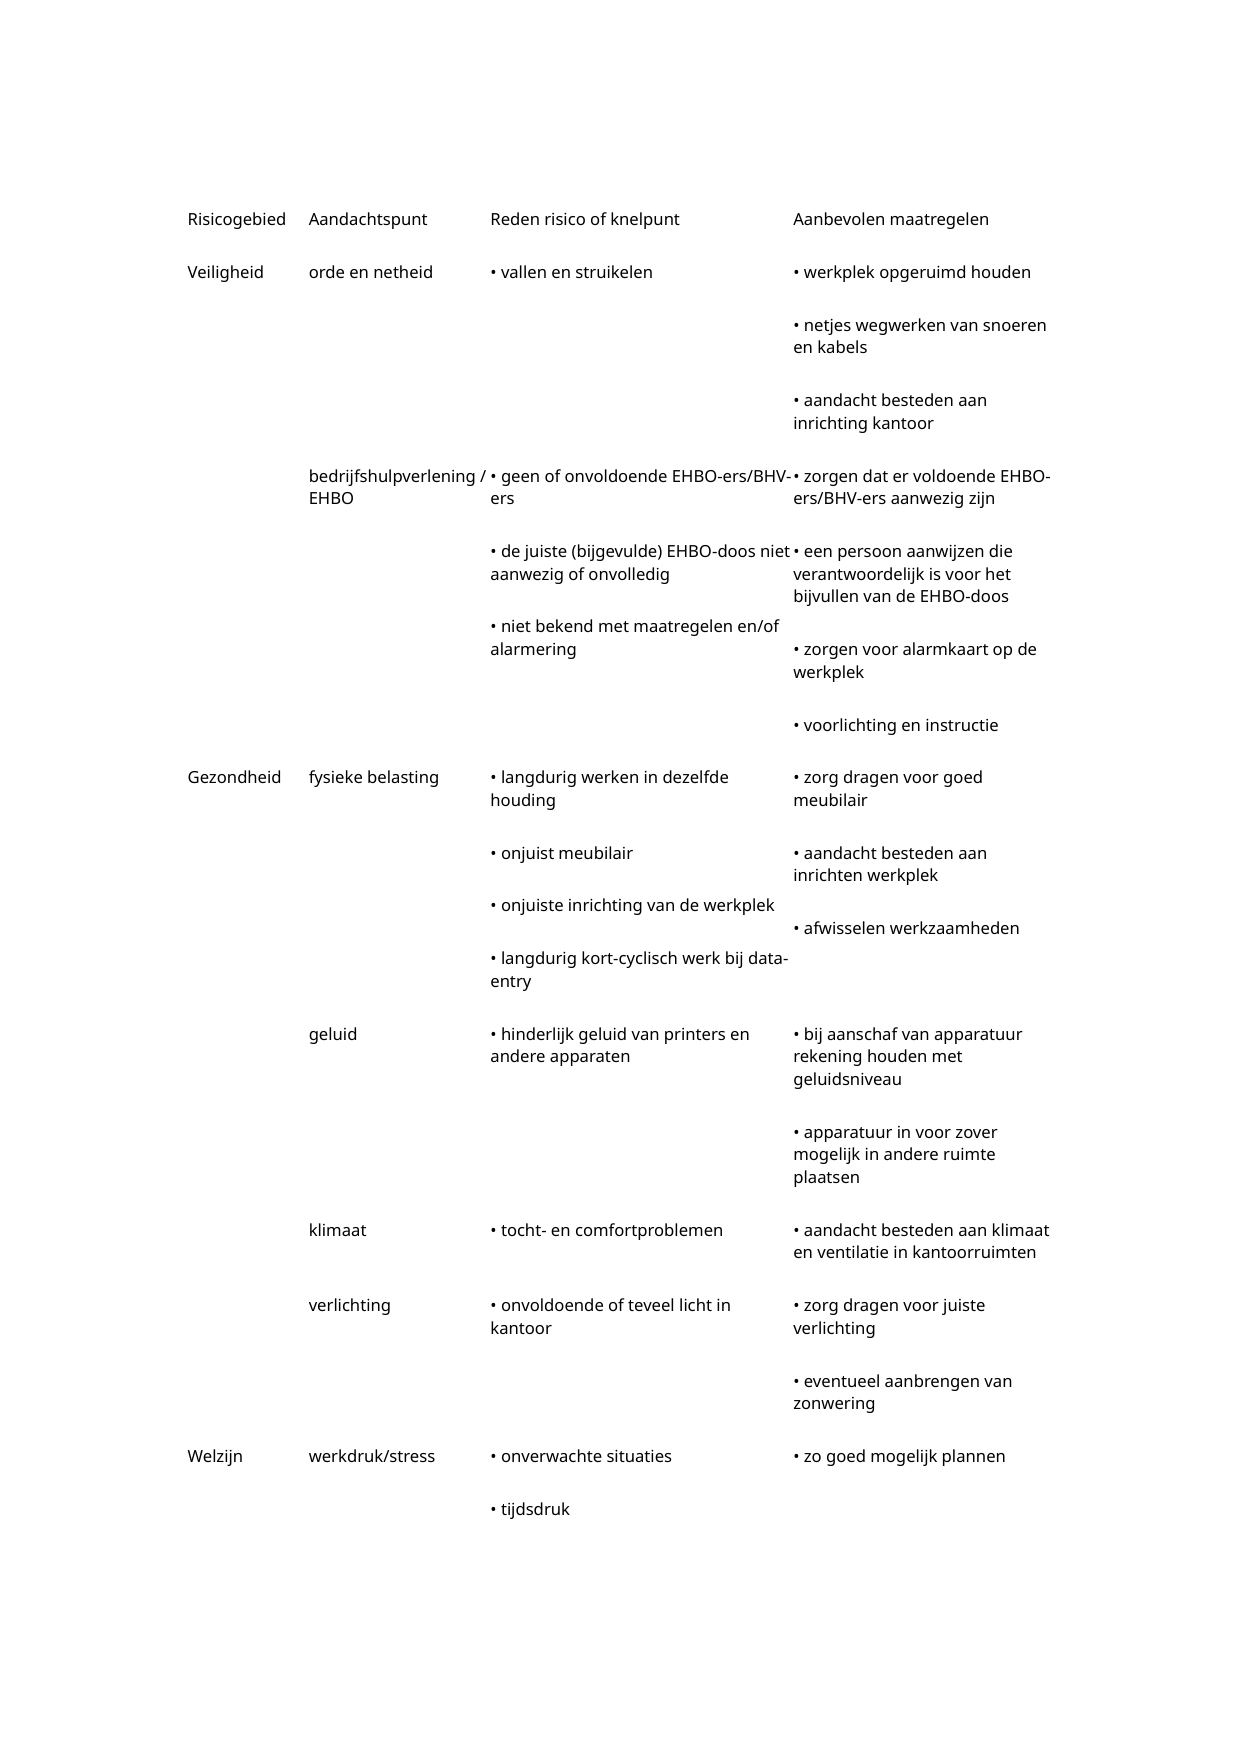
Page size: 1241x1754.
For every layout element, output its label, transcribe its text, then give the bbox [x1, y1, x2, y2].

table_cell • langdurig werken in dezelfde houding • onjuist meubilair • onjuiste inrichting van de werkplek • langdurig kort-cyclisch werk bij data-entry [490, 766, 793, 1022]
table_cell • onvoldoende of teveel licht in kantoor [490, 1294, 793, 1444]
table_cell • zorg dragen voor juiste verlichting • eventueel aanbrengen van zonwering [793, 1294, 1053, 1444]
table_cell • aandacht besteden aan klimaat en ventilatie in kantoorruimten [793, 1218, 1053, 1294]
table_cell • zorg dragen voor goed meubilair • aandacht besteden aan inrichten werkplek • afwisselen werkzaamheden [793, 766, 1053, 1022]
table_cell geluid [309, 1022, 490, 1218]
table_cell • zo goed mogelijk plannen [793, 1445, 1053, 1550]
table_cell • geen of onvoldoende EHBO-ers/BHV-ers • de juiste (bijgevulde) EHBO-doos niet aanwezig of onvolledig • niet bekend met maatregelen en/of alarmering [490, 464, 793, 766]
table_header Aandachtspunt [309, 208, 490, 261]
table_cell • tocht- en comfortproblemen [490, 1218, 793, 1294]
table_cell klimaat [309, 1218, 490, 1294]
table_cell Veiligheid [188, 261, 308, 766]
table_header Reden risico of knelpunt [490, 208, 793, 261]
table_cell fysieke belasting [309, 766, 490, 1022]
table_cell • werkplek opgeruimd houden • netjes wegwerken van snoeren en kabels • aandacht besteden aan inrichting kantoor [793, 261, 1053, 464]
table_cell orde en netheid [309, 261, 490, 464]
table_header Aanbevolen maatregelen [793, 208, 1053, 261]
table_cell Welzijn [188, 1445, 308, 1550]
table_cell • hinderlijk geluid van printers en andere apparaten [490, 1022, 793, 1218]
table_cell • bij aanschaf van apparatuur rekening houden met geluidsniveau • apparatuur in voor zover mogelijk in andere ruimte plaatsen [793, 1022, 1053, 1218]
table_cell bedrijfshulpverlening /EHBO [309, 464, 490, 766]
table_cell werkdruk/stress [309, 1445, 490, 1550]
table_cell • zorgen dat er voldoende EHBO-ers/BHV-ers aanwezig zijn • een persoon aanwijzen die verantwoordelijk is voor het bijvullen van de EHBO-doos • zorgen voor alarmkaart op de werkplek • voorlichting en instructie [793, 464, 1053, 766]
table_header Risicogebied [188, 208, 308, 261]
table_cell • onverwachte situaties • tijdsdruk [490, 1445, 793, 1550]
table_cell • vallen en struikelen [490, 261, 793, 464]
table_cell Gezondheid [188, 766, 308, 1444]
table_cell verlichting [309, 1294, 490, 1444]
